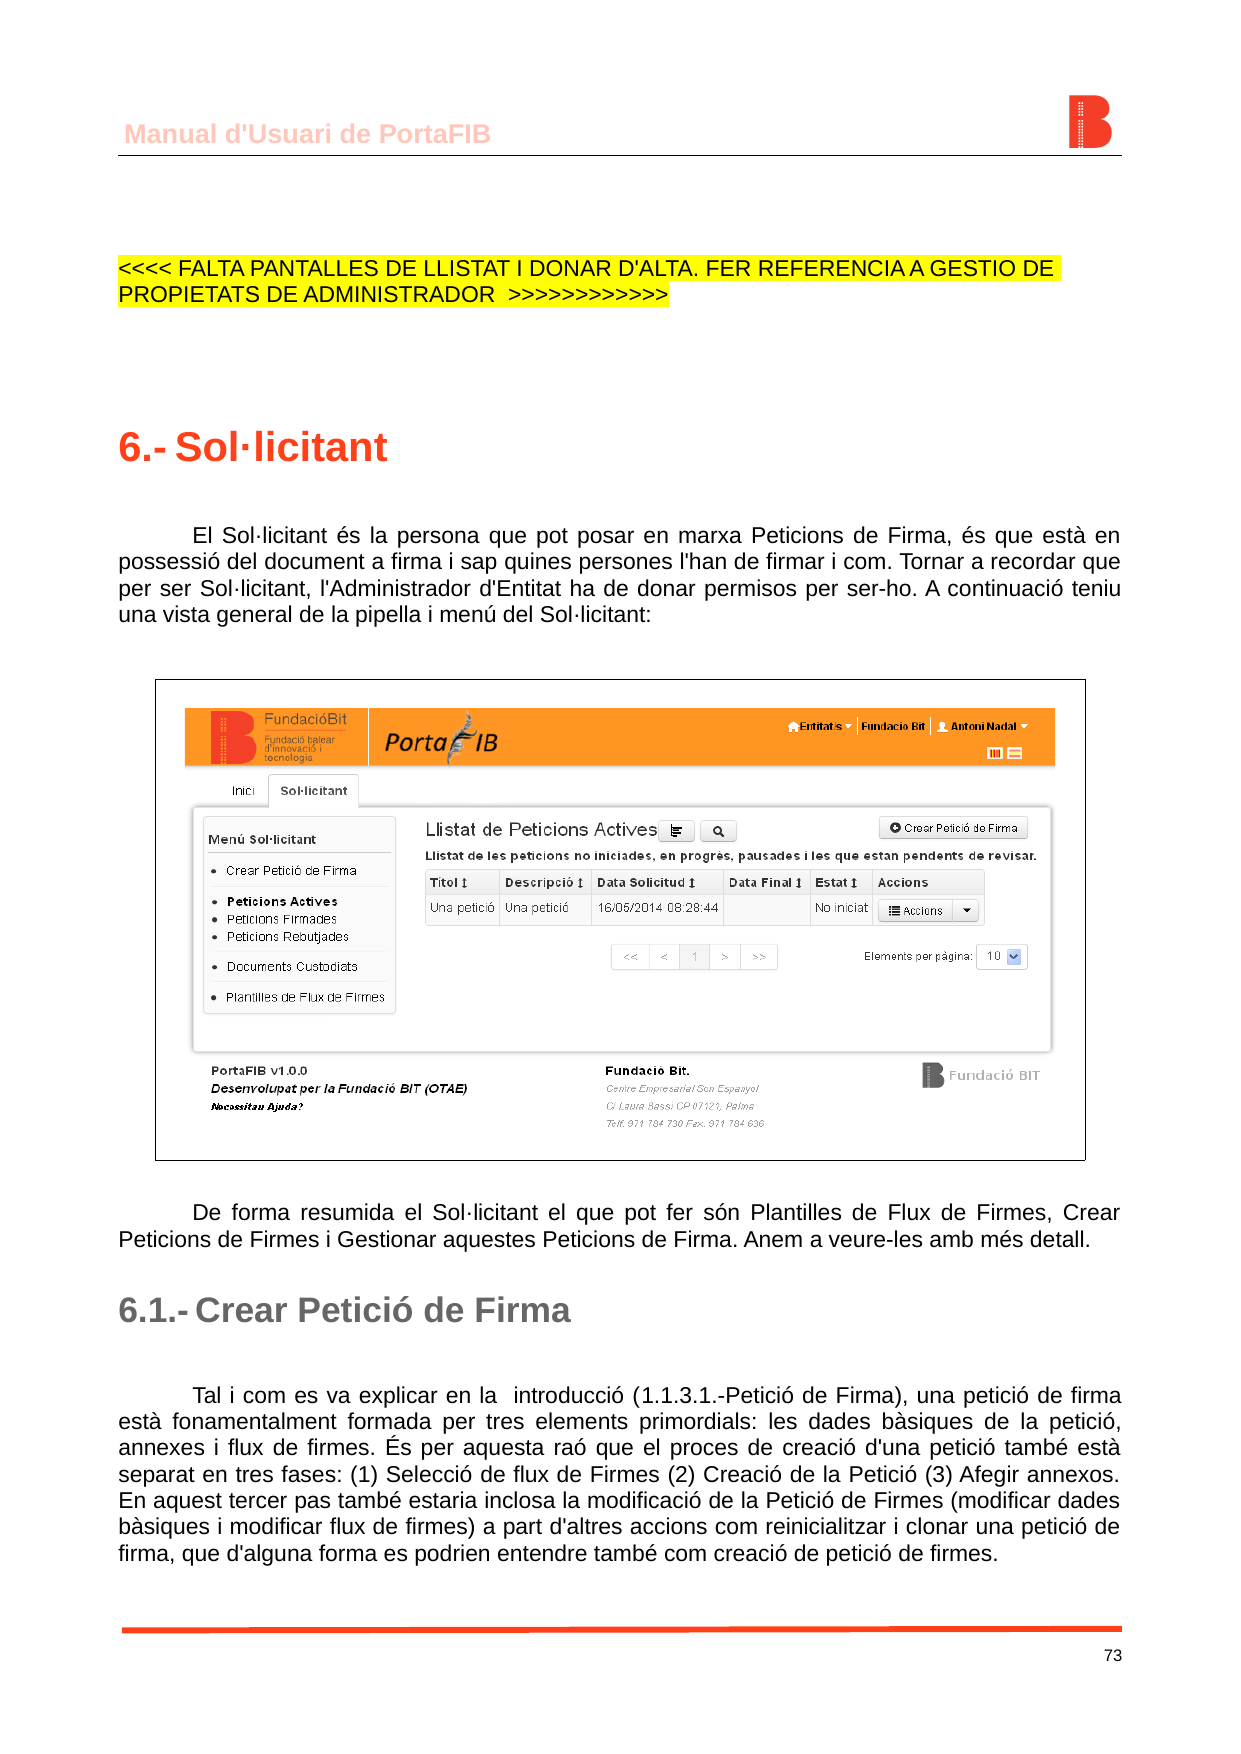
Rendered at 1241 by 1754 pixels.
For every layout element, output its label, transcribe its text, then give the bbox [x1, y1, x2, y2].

subtitle Sol·licitant [118, 422, 1122, 470]
text <<<< FALTA PANTALLES DE LLISTAT I DONAR D'ALTA. FER REFERENCIA A GESTIO DE PROPIETATS DE ADMINISTRADOR >>>>>>>>>>>> [118, 254, 1122, 307]
text De forma resumida el Sol·licitant el que pot fer són Plantilles de Flux de Firmes, Crear Peticions de Firmes i Gestionar aquestes Peticions de Firma. Anem a veure-les amb més detall. [118, 1199, 1122, 1252]
text El Sol·licitant és la persona que pot posar en marxa Peticions de Firma, és que està en possessió del document a firma i sap quines persones l'han de firmar i com. Tornar a recordar que per ser Sol·licitant, l'Administrador d'Entitat ha de donar permisos per ser-ho. A continuació teniu una vista general de la pipella i menú del Sol·licitant: [118, 522, 1122, 627]
picture [184, 708, 1056, 1131]
subtitle Crear Petició de Firma [118, 1289, 1122, 1330]
text Tal i com es va explicar en la introducció (1.1.3.1.-Petició de Firma), una petició de firma està fonamentalment formada per tres elements primordials: les dades bàsiques de la petició, annexes i flux de firmes. És per aquesta raó que el proces de creació d'una petició també està separat en tres fases: (1) Selecció de flux de Firmes (2) Creació de la Petició (3) Afegir annexos. En aquest tercer pas també estaria inclosa la modificació de la Petició de Firmes (modificar dades bàsiques i modificar flux de firmes) a part d'altres accions com reinicialitzar i clonar una petició de firma, que d'alguna forma es podrien entendre també com creació de petició de firmes. [118, 1382, 1122, 1566]
picture [1063, 94, 1117, 150]
